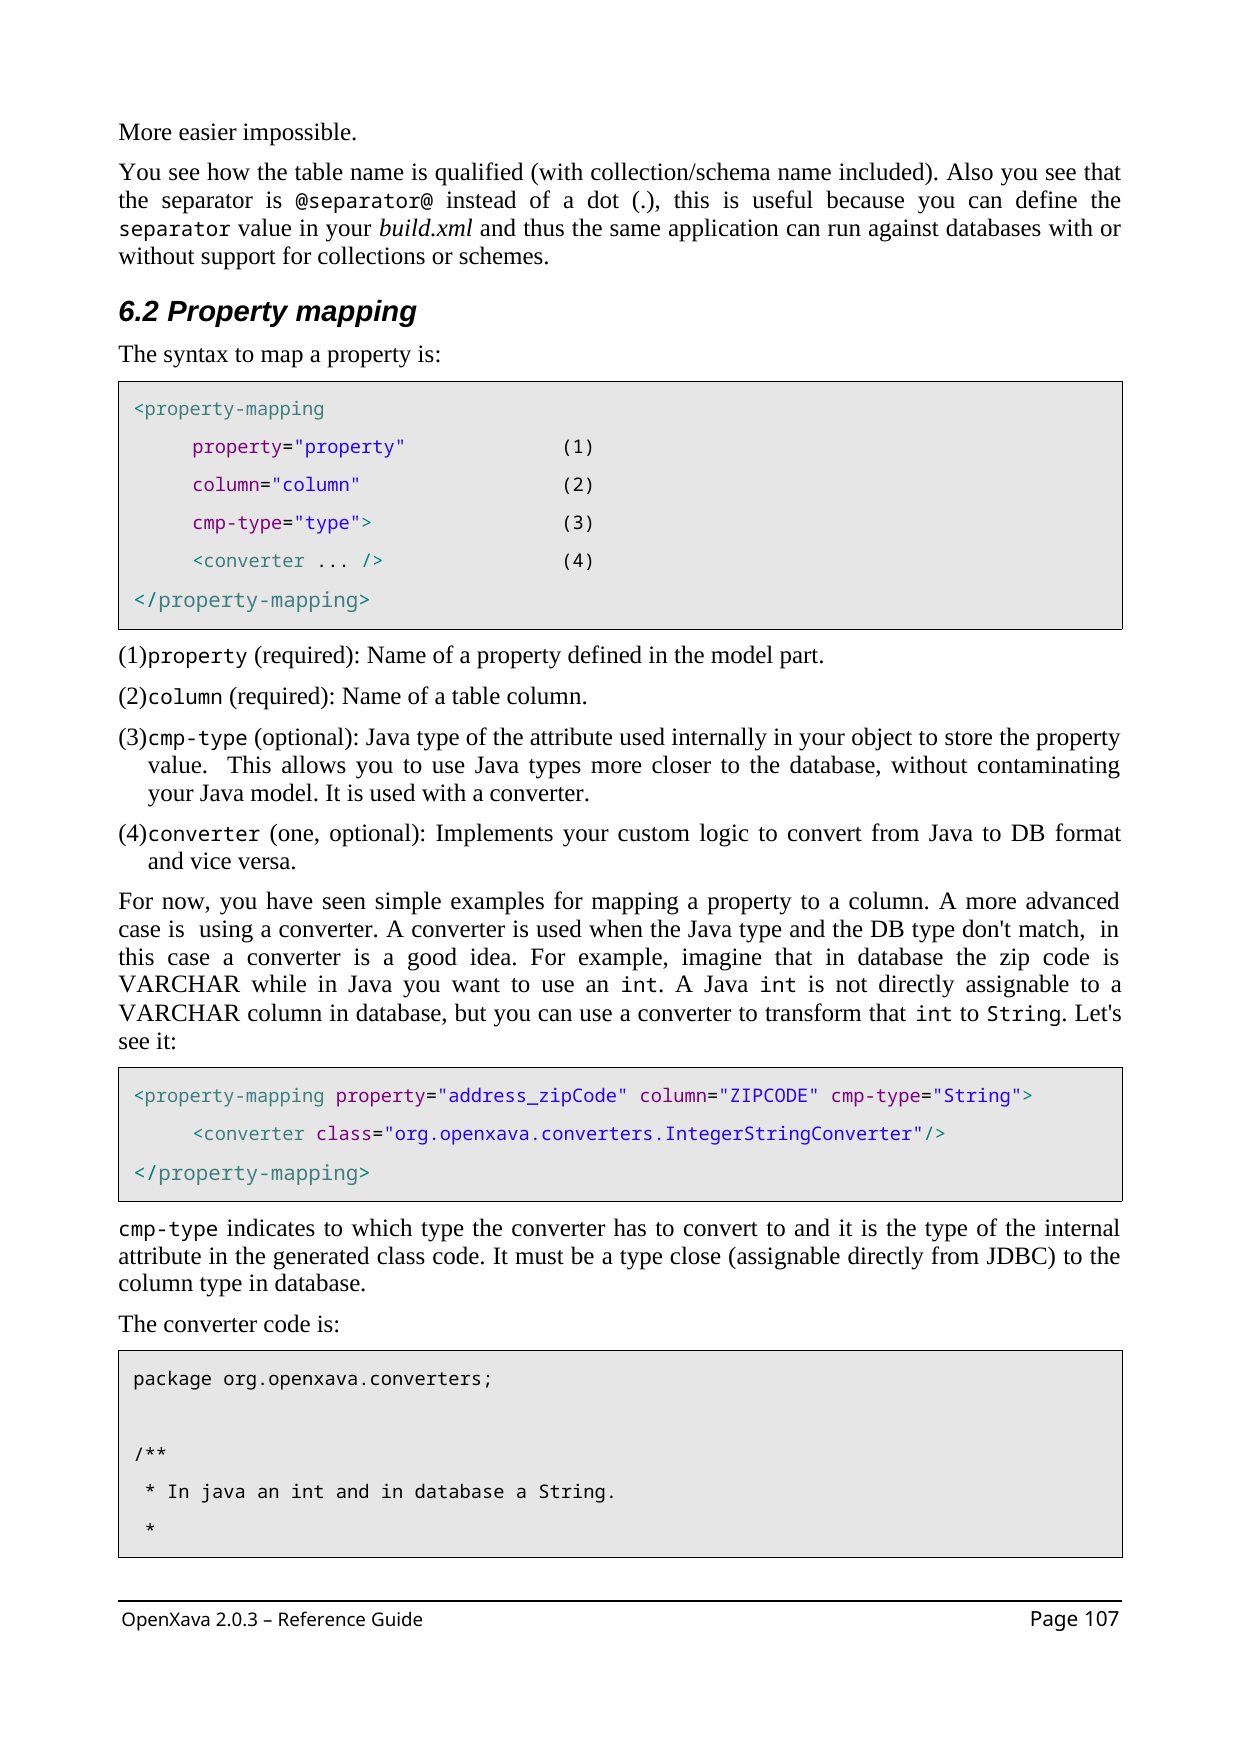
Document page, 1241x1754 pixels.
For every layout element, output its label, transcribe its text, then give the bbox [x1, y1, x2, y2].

text package org.openxava.converters; [119, 1351, 1122, 1388]
text <converter class="org.openxava.converters.IntegerStringConverter"/> [119, 1105, 1122, 1143]
text The converter code is: [118, 1310, 1122, 1337]
text The syntax to map a property is: [118, 340, 1122, 368]
text cmp-type indicates to which type the converter has to convert to and it is the type of the internal attribute in the generated class code. It must be a type close (assignable directly from JDBC) to the column type in database. [118, 1214, 1122, 1297]
subtitle Property mapping [118, 295, 1122, 328]
list property (required): Name of a property defined in the model part. [118, 641, 1122, 669]
text You see how the table name is qualified (with collection/schema name included). Also you see that the separator is @separator@ instead of a dot (.), this is useful because you can define the separator value in your build.xml and thus the same application can run against databases with or without support for collections or schemes. [118, 158, 1122, 270]
text More easier impossible. [118, 118, 1122, 146]
text </property-mapping> [119, 1143, 1122, 1201]
text cmp-type="type"> (3) [119, 495, 1122, 533]
text * [119, 1502, 1122, 1557]
text /** [119, 1426, 1122, 1464]
text </property-mapping> [119, 571, 1122, 629]
text <property-mapping property="address_zipCode" column="ZIPCODE" cmp-type="String"> [119, 1068, 1122, 1105]
list cmp-type (optional): Java type of the attribute used internally in your object to store the property value. This allows you to use Java types more closer to the database, without contaminating your Java model. It is used with a converter. [118, 723, 1122, 806]
text column="column" (2) [119, 457, 1122, 495]
text <converter ... /> (4) [119, 533, 1122, 571]
list converter (one, optional): Implements your custom logic to convert from Java to DB format and vice versa. [118, 819, 1122, 875]
text property="property" (1) [119, 419, 1122, 457]
text * In java an int and in database a String. [119, 1464, 1122, 1502]
list column (required): Name of a table column. [118, 682, 1122, 710]
text For now, you have seen simple examples for mapping a property to a column. A more advanced case is using a converter. A converter is used when the Java type and the DB type don't match, in this case a converter is a good idea. For example, imagine that in database the zip code is VARCHAR while in Java you want to use an int. A Java int is not directly assignable to a VARCHAR column in database, but you can use a converter to transform that int to String. Let's see it: [118, 887, 1122, 1054]
text <property-mapping [119, 382, 1122, 419]
